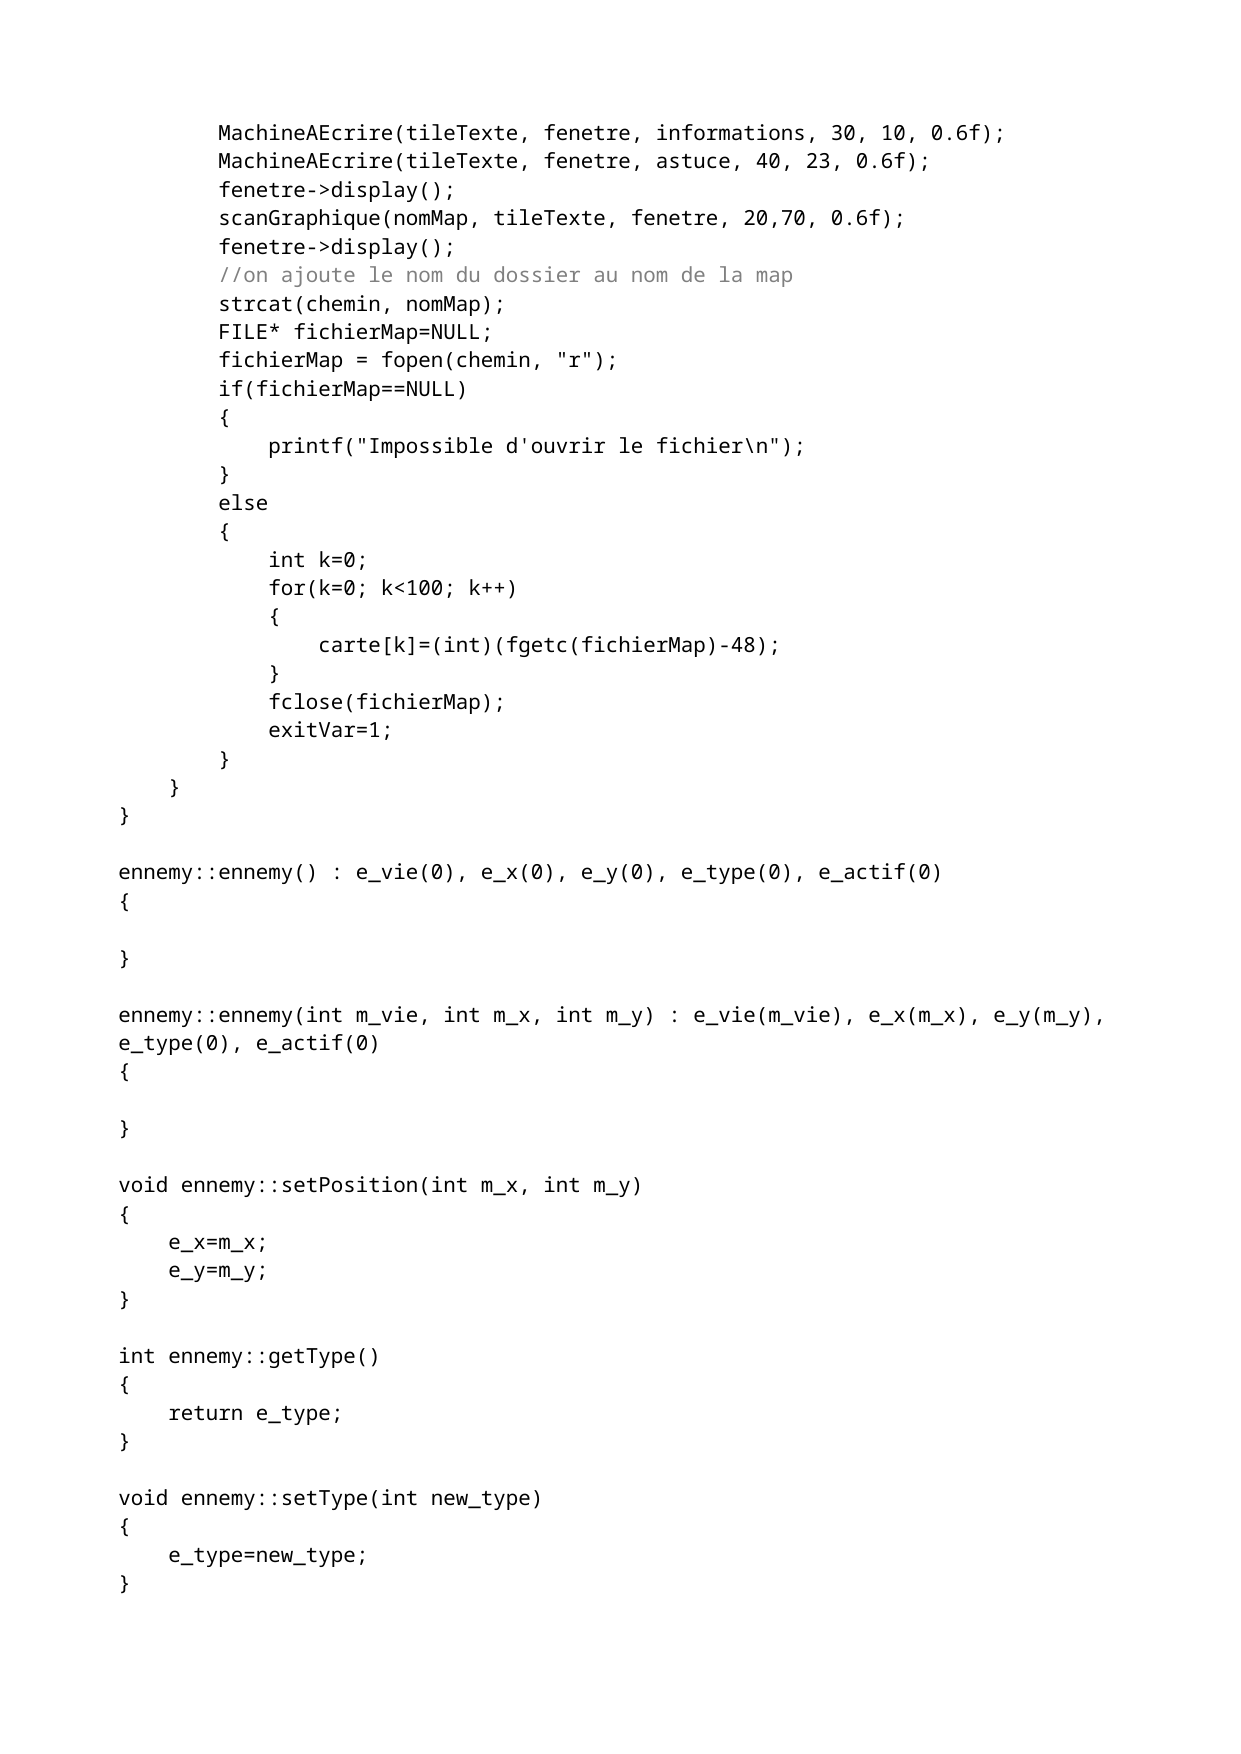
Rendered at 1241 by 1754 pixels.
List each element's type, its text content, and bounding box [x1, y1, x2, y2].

text strcat(chemin, nomMap); [118, 289, 1122, 317]
text e_y=m_y; [118, 1256, 1122, 1284]
text FILE* fichierMap=NULL; [118, 317, 1122, 346]
text ennemy::ennemy(int m_vie, int m_x, int m_y) : e_vie(m_vie), e_x(m_x), e_y(m_y), e_type(0), e_actif(0) [118, 1000, 1122, 1057]
text } [118, 801, 1122, 829]
text printf("Impossible d'ouvrir le fichier\n"); [118, 431, 1122, 459]
text { [118, 602, 1122, 630]
text exitVar=1; [118, 715, 1122, 744]
text fenetre->display(); [118, 232, 1122, 260]
text void ennemy::setType(int new_type) [118, 1483, 1122, 1512]
text if(fichierMap==NULL) [118, 374, 1122, 402]
text int ennemy::getType() [118, 1341, 1122, 1369]
text fenetre->display(); [118, 175, 1122, 203]
text ennemy::ennemy() : e_vie(0), e_x(0), e_y(0), e_type(0), e_actif(0) [118, 857, 1122, 886]
text fclose(fichierMap); [118, 687, 1122, 715]
text { [118, 402, 1122, 431]
text scanGraphique(nomMap, tileTexte, fenetre, 20,70, 0.6f); [118, 203, 1122, 232]
text } [118, 459, 1122, 488]
text } [118, 772, 1122, 801]
text { [118, 1057, 1122, 1085]
text int k=0; [118, 545, 1122, 573]
text fichierMap = fopen(chemin, "r"); [118, 346, 1122, 374]
text { [118, 516, 1122, 545]
text } [118, 658, 1122, 687]
text { [118, 1199, 1122, 1227]
text { [118, 1512, 1122, 1540]
text //on ajoute le nom du dossier au nom de la map [118, 260, 1122, 289]
text { [118, 1369, 1122, 1398]
text e_type=new_type; [118, 1540, 1122, 1568]
text MachineAEcrire(tileTexte, fenetre, informations, 30, 10, 0.6f); [118, 118, 1122, 147]
text return e_type; [118, 1398, 1122, 1426]
text { [118, 886, 1122, 914]
text for(k=0; k<100; k++) [118, 573, 1122, 602]
text carte[k]=(int)(fgetc(fichierMap)-48); [118, 630, 1122, 658]
text } [118, 1113, 1122, 1142]
text else [118, 488, 1122, 516]
text } [118, 1568, 1122, 1597]
text e_x=m_x; [118, 1227, 1122, 1256]
text } [118, 744, 1122, 772]
text } [118, 943, 1122, 971]
text } [118, 1426, 1122, 1455]
text void ennemy::setPosition(int m_x, int m_y) [118, 1170, 1122, 1199]
text } [118, 1284, 1122, 1312]
text MachineAEcrire(tileTexte, fenetre, astuce, 40, 23, 0.6f); [118, 147, 1122, 175]
